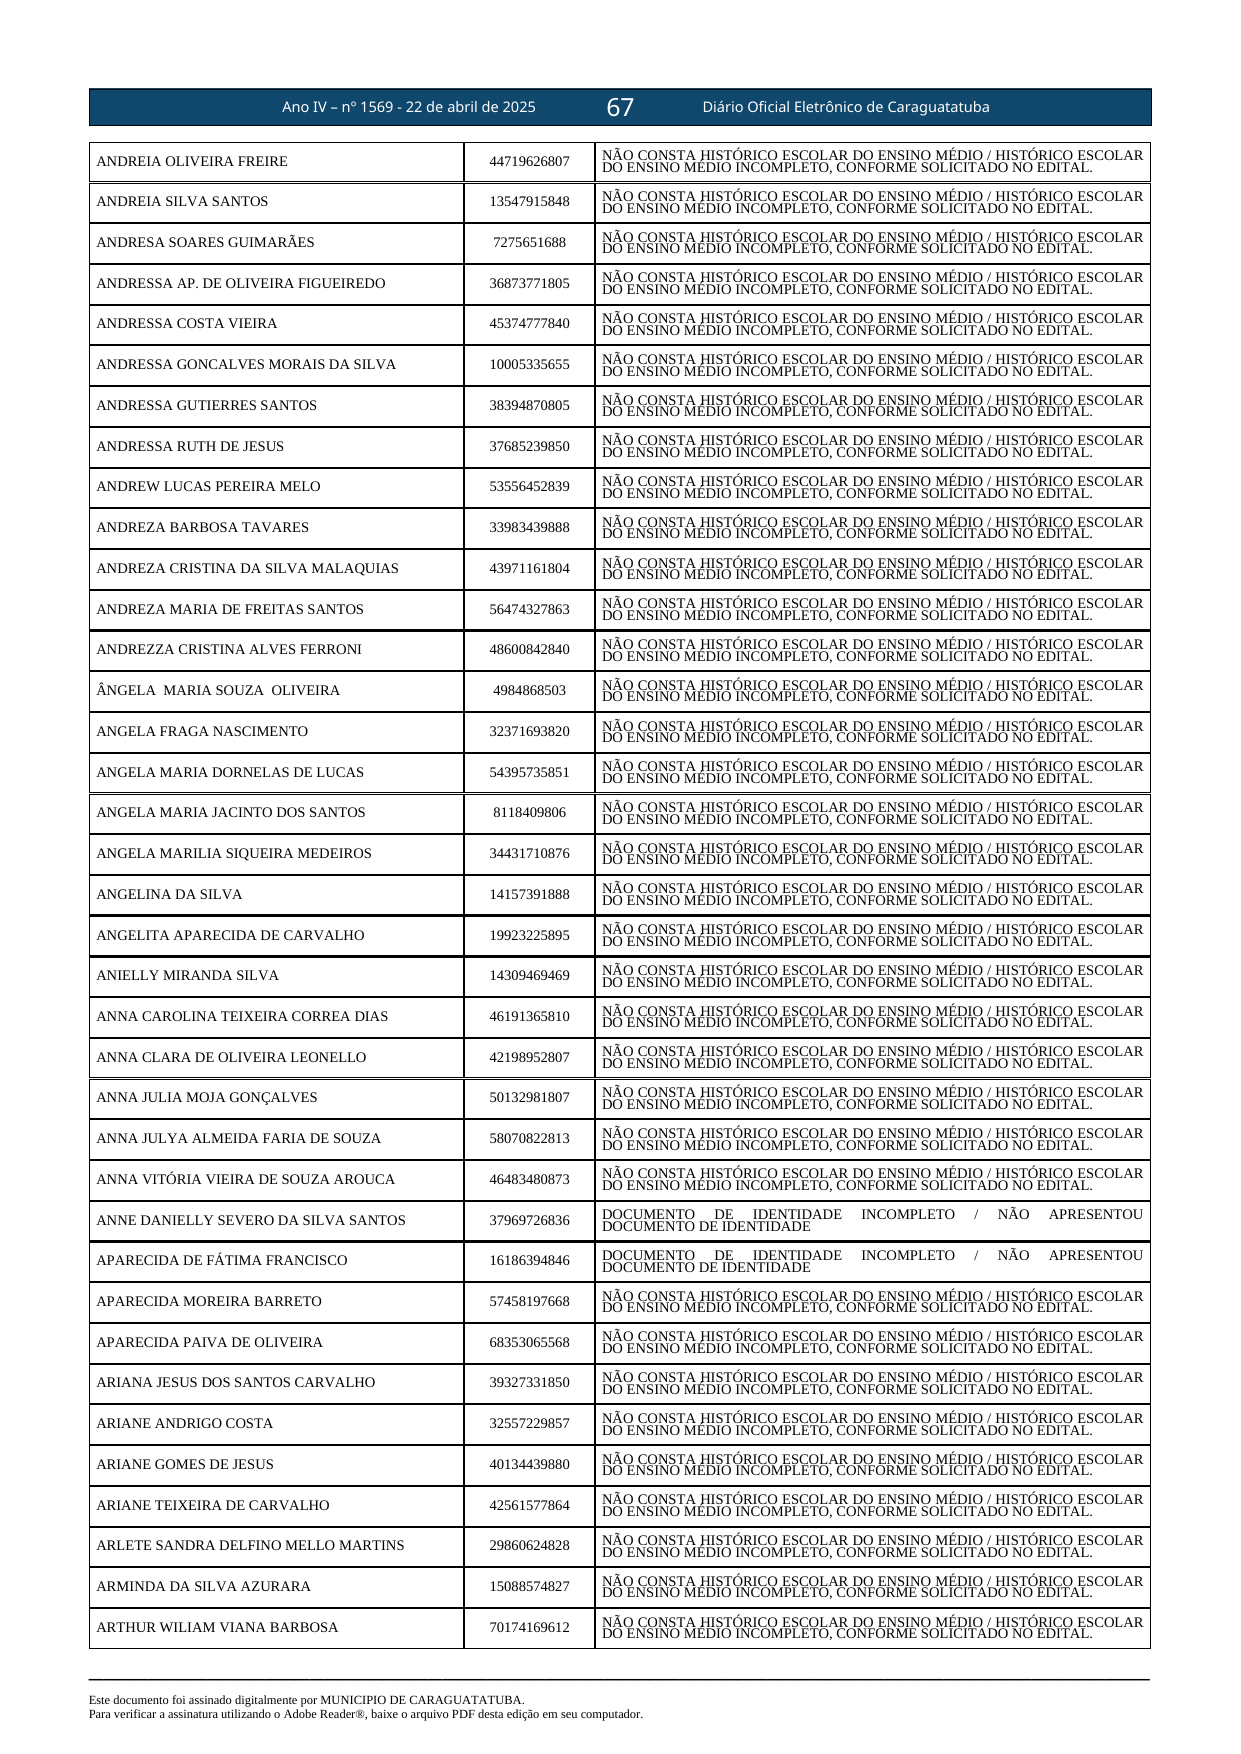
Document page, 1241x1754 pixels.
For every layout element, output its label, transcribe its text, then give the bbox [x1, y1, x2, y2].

table_cell ANDRESSA RUTH DE JESUS [90, 428, 463, 467]
table_cell 13547915848 [465, 184, 594, 222]
table_cell NÃO CONSTA HISTÓRICO ESCOLAR DO ENSINO MÉDIO / HISTÓRICO ESCOLAR DO ENSINO MÉDIO INCOMPLETO, CONFORME SOLICITADO NO EDITAL. [596, 672, 1150, 711]
table_cell ARMINDA DA SILVA AZURARA [90, 1568, 463, 1607]
table_cell 39327331850 [465, 1365, 594, 1403]
table_cell NÃO CONSTA HISTÓRICO ESCOLAR DO ENSINO MÉDIO / HISTÓRICO ESCOLAR DO ENSINO MÉDIO INCOMPLETO, CONFORME SOLICITADO NO EDITAL. [596, 1161, 1150, 1200]
table_cell 15088574827 [465, 1568, 594, 1607]
table_cell ANDRESSA AP. DE OLIVEIRA FIGUEIREDO [90, 265, 463, 304]
table_cell ANDRESA SOARES GUIMARÃES [90, 224, 463, 263]
table_cell 68353065568 [465, 1324, 594, 1363]
table_cell 33983439888 [465, 509, 594, 548]
table_cell 19923225895 [465, 917, 594, 955]
table_cell ARIANE GOMES DE JESUS [90, 1446, 463, 1485]
table_cell 10005335655 [465, 346, 594, 385]
table_cell 46483480873 [465, 1161, 594, 1200]
table_cell NÃO CONSTA HISTÓRICO ESCOLAR DO ENSINO MÉDIO / HISTÓRICO ESCOLAR DO ENSINO MÉDIO INCOMPLETO, CONFORME SOLICITADO NO EDITAL. [596, 998, 1150, 1037]
table_cell ANDRESSA COSTA VIEIRA [90, 306, 463, 344]
table_cell NÃO CONSTA HISTÓRICO ESCOLAR DO ENSINO MÉDIO / HISTÓRICO ESCOLAR DO ENSINO MÉDIO INCOMPLETO, CONFORME SOLICITADO NO EDITAL. [596, 1446, 1150, 1485]
table_cell NÃO CONSTA HISTÓRICO ESCOLAR DO ENSINO MÉDIO / HISTÓRICO ESCOLAR DO ENSINO MÉDIO INCOMPLETO, CONFORME SOLICITADO NO EDITAL. [596, 509, 1150, 548]
table_cell 32557229857 [465, 1405, 594, 1444]
table_cell 16186394846 [465, 1243, 594, 1281]
table_cell 37969726836 [465, 1202, 594, 1240]
table_cell 54395735851 [465, 754, 594, 792]
table_cell 42561577864 [465, 1487, 594, 1526]
table_cell NÃO CONSTA HISTÓRICO ESCOLAR DO ENSINO MÉDIO / HISTÓRICO ESCOLAR DO ENSINO MÉDIO INCOMPLETO, CONFORME SOLICITADO NO EDITAL. [596, 754, 1150, 792]
table_cell NÃO CONSTA HISTÓRICO ESCOLAR DO ENSINO MÉDIO / HISTÓRICO ESCOLAR DO ENSINO MÉDIO INCOMPLETO, CONFORME SOLICITADO NO EDITAL. [596, 1405, 1150, 1444]
table_cell NÃO CONSTA HISTÓRICO ESCOLAR DO ENSINO MÉDIO / HISTÓRICO ESCOLAR DO ENSINO MÉDIO INCOMPLETO, CONFORME SOLICITADO NO EDITAL. [596, 835, 1150, 874]
table_cell ANNA JULYA ALMEIDA FARIA DE SOUZA [90, 1120, 463, 1159]
table_cell 53556452839 [465, 469, 594, 507]
table_cell 8118409806 [465, 795, 594, 833]
table_cell NÃO CONSTA HISTÓRICO ESCOLAR DO ENSINO MÉDIO / HISTÓRICO ESCOLAR DO ENSINO MÉDIO INCOMPLETO, CONFORME SOLICITADO NO EDITAL. [596, 958, 1150, 996]
table_cell ANGELA MARIA JACINTO DOS SANTOS [90, 795, 463, 833]
table_cell 44719626807 [465, 143, 594, 181]
table_cell 4984868503 [465, 672, 594, 711]
table_cell ANIELLY MIRANDA SILVA [90, 958, 463, 996]
table_cell DOCUMENTO DE IDENTIDADE INCOMPLETO / NÃO APRESENTOU DOCUMENTO DE IDENTIDADE [596, 1202, 1150, 1240]
table_cell ANDREZZA CRISTINA ALVES FERRONI [90, 632, 463, 670]
table_cell ANGELA MARIA DORNELAS DE LUCAS [90, 754, 463, 792]
table_cell 34431710876 [465, 835, 594, 874]
table_cell 29860624828 [465, 1528, 594, 1566]
table_cell ANDRESSA GONCALVES MORAIS DA SILVA [90, 346, 463, 385]
table_cell ARIANE TEIXEIRA DE CARVALHO [90, 1487, 463, 1526]
table_cell DOCUMENTO DE IDENTIDADE INCOMPLETO / NÃO APRESENTOU DOCUMENTO DE IDENTIDADE [596, 1243, 1150, 1281]
table_cell NÃO CONSTA HISTÓRICO ESCOLAR DO ENSINO MÉDIO / HISTÓRICO ESCOLAR DO ENSINO MÉDIO INCOMPLETO, CONFORME SOLICITADO NO EDITAL. [596, 632, 1150, 670]
table_cell NÃO CONSTA HISTÓRICO ESCOLAR DO ENSINO MÉDIO / HISTÓRICO ESCOLAR DO ENSINO MÉDIO INCOMPLETO, CONFORME SOLICITADO NO EDITAL. [596, 917, 1150, 955]
table_cell APARECIDA PAIVA DE OLIVEIRA [90, 1324, 463, 1363]
table_cell 42198952807 [465, 1039, 594, 1077]
table_cell ANNA CLARA DE OLIVEIRA LEONELLO [90, 1039, 463, 1077]
table_cell 7275651688 [465, 224, 594, 263]
table_cell 46191365810 [465, 998, 594, 1037]
table_cell NÃO CONSTA HISTÓRICO ESCOLAR DO ENSINO MÉDIO / HISTÓRICO ESCOLAR DO ENSINO MÉDIO INCOMPLETO, CONFORME SOLICITADO NO EDITAL. [596, 387, 1150, 426]
table_cell ANDREIA SILVA SANTOS [90, 184, 463, 222]
table_cell 40134439880 [465, 1446, 594, 1485]
table_cell NÃO CONSTA HISTÓRICO ESCOLAR DO ENSINO MÉDIO / HISTÓRICO ESCOLAR DO ENSINO MÉDIO INCOMPLETO, CONFORME SOLICITADO NO EDITAL. [596, 876, 1150, 914]
table_cell NÃO CONSTA HISTÓRICO ESCOLAR DO ENSINO MÉDIO / HISTÓRICO ESCOLAR DO ENSINO MÉDIO INCOMPLETO, CONFORME SOLICITADO NO EDITAL. [596, 1609, 1150, 1648]
table_cell 37685239850 [465, 428, 594, 467]
table_cell NÃO CONSTA HISTÓRICO ESCOLAR DO ENSINO MÉDIO / HISTÓRICO ESCOLAR DO ENSINO MÉDIO INCOMPLETO, CONFORME SOLICITADO NO EDITAL. [596, 184, 1150, 222]
table_cell 50132981807 [465, 1080, 594, 1118]
table_cell NÃO CONSTA HISTÓRICO ESCOLAR DO ENSINO MÉDIO / HISTÓRICO ESCOLAR DO ENSINO MÉDIO INCOMPLETO, CONFORME SOLICITADO NO EDITAL. [596, 1283, 1150, 1322]
table_cell NÃO CONSTA HISTÓRICO ESCOLAR DO ENSINO MÉDIO / HISTÓRICO ESCOLAR DO ENSINO MÉDIO INCOMPLETO, CONFORME SOLICITADO NO EDITAL. [596, 591, 1150, 629]
table_cell ANGELA MARILIA SIQUEIRA MEDEIROS [90, 835, 463, 874]
table_cell APARECIDA DE FÁTIMA FRANCISCO [90, 1243, 463, 1281]
table_cell 48600842840 [465, 632, 594, 670]
table_cell 32371693820 [465, 713, 594, 752]
table_cell NÃO CONSTA HISTÓRICO ESCOLAR DO ENSINO MÉDIO / HISTÓRICO ESCOLAR DO ENSINO MÉDIO INCOMPLETO, CONFORME SOLICITADO NO EDITAL. [596, 795, 1150, 833]
table_cell ANNA VITÓRIA VIEIRA DE SOUZA AROUCA [90, 1161, 463, 1200]
table_cell NÃO CONSTA HISTÓRICO ESCOLAR DO ENSINO MÉDIO / HISTÓRICO ESCOLAR DO ENSINO MÉDIO INCOMPLETO, CONFORME SOLICITADO NO EDITAL. [596, 1528, 1150, 1566]
table_cell ÂNGELA MARIA SOUZA OLIVEIRA [90, 672, 463, 711]
table_cell NÃO CONSTA HISTÓRICO ESCOLAR DO ENSINO MÉDIO / HISTÓRICO ESCOLAR DO ENSINO MÉDIO INCOMPLETO, CONFORME SOLICITADO NO EDITAL. [596, 1365, 1150, 1403]
table_cell ANGELITA APARECIDA DE CARVALHO [90, 917, 463, 955]
table_cell 57458197668 [465, 1283, 594, 1322]
table_cell NÃO CONSTA HISTÓRICO ESCOLAR DO ENSINO MÉDIO / HISTÓRICO ESCOLAR DO ENSINO MÉDIO INCOMPLETO, CONFORME SOLICITADO NO EDITAL. [596, 469, 1150, 507]
table_cell ANDREZA BARBOSA TAVARES [90, 509, 463, 548]
table_cell NÃO CONSTA HISTÓRICO ESCOLAR DO ENSINO MÉDIO / HISTÓRICO ESCOLAR DO ENSINO MÉDIO INCOMPLETO, CONFORME SOLICITADO NO EDITAL. [596, 550, 1150, 589]
table_cell 14309469469 [465, 958, 594, 996]
table_cell NÃO CONSTA HISTÓRICO ESCOLAR DO ENSINO MÉDIO / HISTÓRICO ESCOLAR DO ENSINO MÉDIO INCOMPLETO, CONFORME SOLICITADO NO EDITAL. [596, 346, 1150, 385]
table_cell ANGELINA DA SILVA [90, 876, 463, 914]
table_cell 56474327863 [465, 591, 594, 629]
table_cell ARIANE ANDRIGO COSTA [90, 1405, 463, 1444]
table_cell 58070822813 [465, 1120, 594, 1159]
table_cell ARIANA JESUS DOS SANTOS CARVALHO [90, 1365, 463, 1403]
table_cell ANDREZA MARIA DE FREITAS SANTOS [90, 591, 463, 629]
table_cell NÃO CONSTA HISTÓRICO ESCOLAR DO ENSINO MÉDIO / HISTÓRICO ESCOLAR DO ENSINO MÉDIO INCOMPLETO, CONFORME SOLICITADO NO EDITAL. [596, 1487, 1150, 1526]
table_cell NÃO CONSTA HISTÓRICO ESCOLAR DO ENSINO MÉDIO / HISTÓRICO ESCOLAR DO ENSINO MÉDIO INCOMPLETO, CONFORME SOLICITADO NO EDITAL. [596, 1039, 1150, 1077]
table_cell NÃO CONSTA HISTÓRICO ESCOLAR DO ENSINO MÉDIO / HISTÓRICO ESCOLAR DO ENSINO MÉDIO INCOMPLETO, CONFORME SOLICITADO NO EDITAL. [596, 265, 1150, 304]
table_cell ANDREZA CRISTINA DA SILVA MALAQUIAS [90, 550, 463, 589]
table_cell NÃO CONSTA HISTÓRICO ESCOLAR DO ENSINO MÉDIO / HISTÓRICO ESCOLAR DO ENSINO MÉDIO INCOMPLETO, CONFORME SOLICITADO NO EDITAL. [596, 428, 1150, 467]
table_cell NÃO CONSTA HISTÓRICO ESCOLAR DO ENSINO MÉDIO / HISTÓRICO ESCOLAR DO ENSINO MÉDIO INCOMPLETO, CONFORME SOLICITADO NO EDITAL. [596, 1324, 1150, 1363]
table_cell NÃO CONSTA HISTÓRICO ESCOLAR DO ENSINO MÉDIO / HISTÓRICO ESCOLAR DO ENSINO MÉDIO INCOMPLETO, CONFORME SOLICITADO NO EDITAL. [596, 306, 1150, 344]
table_cell 38394870805 [465, 387, 594, 426]
table_cell ANNE DANIELLY SEVERO DA SILVA SANTOS [90, 1202, 463, 1240]
table_cell 45374777840 [465, 306, 594, 344]
table_cell 36873771805 [465, 265, 594, 304]
table_cell 43971161804 [465, 550, 594, 589]
table_cell ANNA CAROLINA TEIXEIRA CORREA DIAS [90, 998, 463, 1037]
table_cell NÃO CONSTA HISTÓRICO ESCOLAR DO ENSINO MÉDIO / HISTÓRICO ESCOLAR DO ENSINO MÉDIO INCOMPLETO, CONFORME SOLICITADO NO EDITAL. [596, 1080, 1150, 1118]
table_cell ANGELA FRAGA NASCIMENTO [90, 713, 463, 752]
table_cell 14157391888 [465, 876, 594, 914]
table_cell NÃO CONSTA HISTÓRICO ESCOLAR DO ENSINO MÉDIO / HISTÓRICO ESCOLAR DO ENSINO MÉDIO INCOMPLETO, CONFORME SOLICITADO NO EDITAL. [596, 143, 1150, 181]
table_cell ANDRESSA GUTIERRES SANTOS [90, 387, 463, 426]
table_cell APARECIDA MOREIRA BARRETO [90, 1283, 463, 1322]
table_cell ARLETE SANDRA DELFINO MELLO MARTINS [90, 1528, 463, 1566]
table_cell 70174169612 [465, 1609, 594, 1648]
table_cell NÃO CONSTA HISTÓRICO ESCOLAR DO ENSINO MÉDIO / HISTÓRICO ESCOLAR DO ENSINO MÉDIO INCOMPLETO, CONFORME SOLICITADO NO EDITAL. [596, 224, 1150, 263]
table_cell NÃO CONSTA HISTÓRICO ESCOLAR DO ENSINO MÉDIO / HISTÓRICO ESCOLAR DO ENSINO MÉDIO INCOMPLETO, CONFORME SOLICITADO NO EDITAL. [596, 1120, 1150, 1159]
table_cell NÃO CONSTA HISTÓRICO ESCOLAR DO ENSINO MÉDIO / HISTÓRICO ESCOLAR DO ENSINO MÉDIO INCOMPLETO, CONFORME SOLICITADO NO EDITAL. [596, 713, 1150, 752]
table_cell ANNA JULIA MOJA GONÇALVES [90, 1080, 463, 1118]
table_cell ANDREIA OLIVEIRA FREIRE [90, 143, 463, 181]
table_cell ARTHUR WILIAM VIANA BARBOSA [90, 1609, 463, 1648]
table_cell ANDREW LUCAS PEREIRA MELO [90, 469, 463, 507]
table_cell NÃO CONSTA HISTÓRICO ESCOLAR DO ENSINO MÉDIO / HISTÓRICO ESCOLAR DO ENSINO MÉDIO INCOMPLETO, CONFORME SOLICITADO NO EDITAL. [596, 1568, 1150, 1607]
